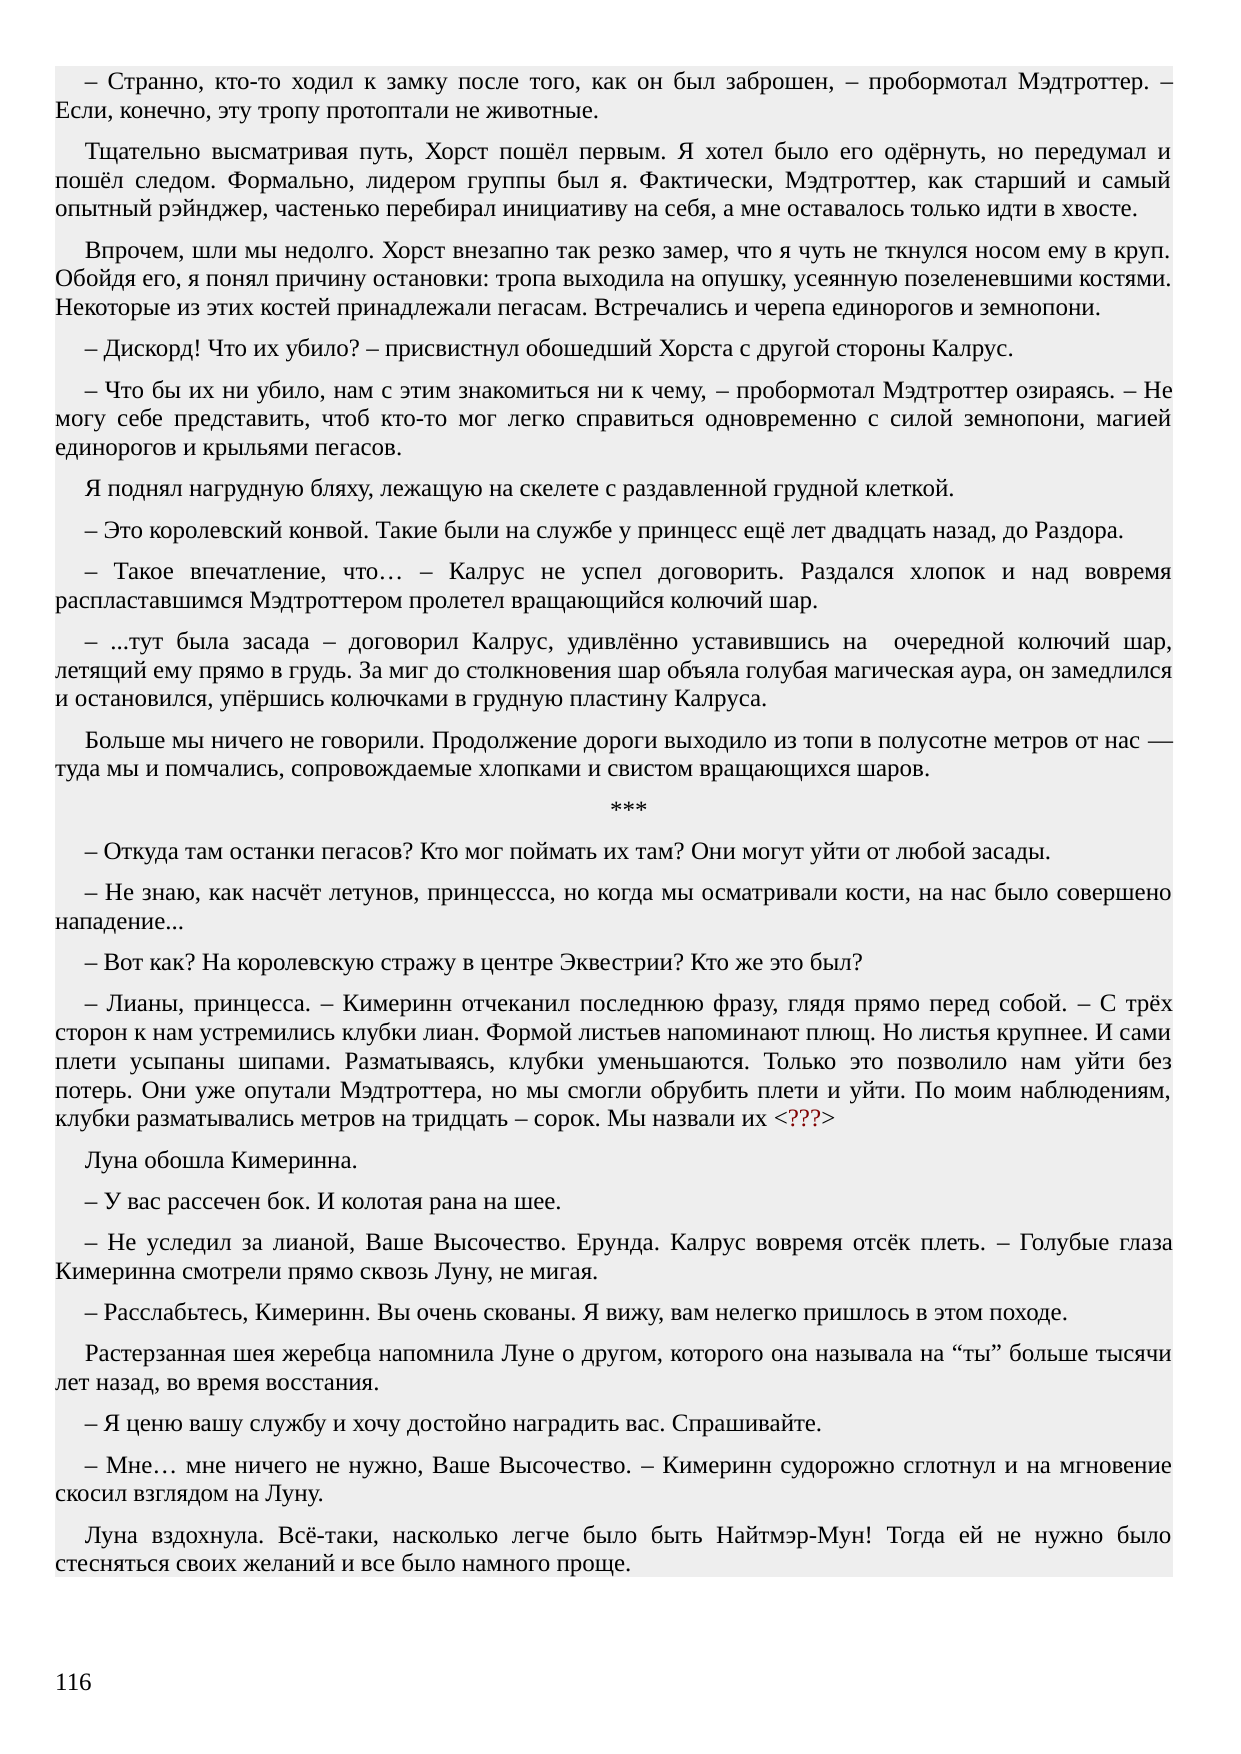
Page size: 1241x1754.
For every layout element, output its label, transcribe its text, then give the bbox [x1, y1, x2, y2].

text *** [55, 795, 1173, 823]
text – Дискорд! Что их убило? – присвистнул обошедший Хорста с другой стороны Калрус. [55, 333, 1173, 362]
text – ...тут была засада – договорил Калрус, удивлённо уставившись на очередной колючий шар, летящий ему прямо в грудь. За миг до столкновения шар объяла голубая магическая аура, он замедлился и остановился, упёршись колючками в грудную пластину Калруса. [55, 626, 1173, 712]
text Луна вздохнула. Всё-таки, насколько легче было быть Найтмэр-Мун! Тогда ей не нужно было стесняться своих желаний и все было намного проще. [55, 1520, 1173, 1577]
text Больше мы ничего не говорили. Продолжение дороги выходило из топи в полусотне метров от нас — туда мы и помчались, сопровождаемые хлопками и свистом вращающихся шаров. [55, 725, 1173, 782]
text – У вас рассечен бок. И колотая рана на шее. [55, 1186, 1173, 1215]
text Я поднял нагрудную бляху, лежащую на скелете с раздавленной грудной клеткой. [55, 473, 1173, 502]
text – Мне… мне ничего не нужно, Ваше Высочество. – Кимеринн судорожно сглотнул и на мгновение скосил взглядом на Луну. [55, 1450, 1173, 1507]
text – Я ценю вашу службу и хочу достойно наградить вас. Спрашивайте. [55, 1408, 1173, 1437]
text – Не знаю, как насчёт летунов, принцессса, но когда мы осматривали кости, на нас было совершено нападение... [55, 877, 1173, 935]
text – Что бы их ни убило, нам с этим знакомиться ни к чему, – пробормотал Мэдтроттер озираясь. – Не могу себе представить, чтоб кто-то мог легко справиться одновременно с силой земнопони, магией единорогов и крыльями пегасов. [55, 375, 1173, 461]
text Тщательно высматривая путь, Хорст пошёл первым. Я хотел было его одёрнуть, но передумал и пошёл следом. Формально, лидером группы был я. Фактически, Мэдтроттер, как старший и самый опытный рэйнджер, частенько перебирал инициативу на себя, а мне оставалось только идти в хвосте. [55, 136, 1173, 222]
text – Не уследил за лианой, Ваше Высочество. Ерунда. Калрус вовремя отсёк плеть. – Голубые глаза Кимеринна смотрели прямо сквозь Луну, не мигая. [55, 1227, 1173, 1285]
text Растерзанная шея жеребца напомнила Луне о другом, которого она называла на “ты” больше тысячи лет назад, во время восстания. [55, 1338, 1173, 1396]
text Луна обошла Кимеринна. [55, 1145, 1173, 1173]
text – Лианы, принцесса. – Кимеринн отчеканил последнюю фразу, глядя прямо перед собой. – С трёх сторон к нам устремились клубки лиан. Формой листьев напоминают плющ. Но листья крупнее. И сами плети усыпаны шипами. Разматываясь, клубки уменьшаются. Только это позволило нам уйти без потерь. Они уже опутали Мэдтроттера, но мы смогли обрубить плети и уйти. По моим наблюдениям, клубки разматывались метров на тридцать – сорок. Мы назвали их <???> [55, 988, 1173, 1132]
text – Откуда там останки пегасов? Кто мог поймать их там? Они могут уйти от любой засады. [55, 836, 1173, 865]
text Впрочем, шли мы недолго. Хорст внезапно так резко замер, что я чуть не ткнулся носом ему в круп. Обойдя его, я понял причину остановки: тропа выходила на опушку, усеянную позеленевшими костями. Некоторые из этих костей принадлежали пегасам. Встречались и черепа единорогов и земнопони. [55, 235, 1173, 321]
text – Расслабьтесь, Кимеринн. Вы очень скованы. Я вижу, вам нелегко пришлось в этом походе. [55, 1297, 1173, 1326]
text – Вот как? На королевскую стражу в центре Эквестрии? Кто же это был? [55, 947, 1173, 976]
text – Странно, кто-то ходил к замку после того, как он был заброшен, – пробормотал Мэдтроттер. – Если, конечно, эту тропу протоптали не животные. [55, 66, 1173, 123]
text – Такое впечатление, что… – Калрус не успел договорить. Раздался хлопок и над вовремя распластавшимся Мэдтроттером пролетел вращающийся колючий шар. [55, 556, 1173, 613]
text – Это королевский конвой. Такие были на службе у принцесс ещё лет двадцать назад, до Раздора. [55, 515, 1173, 543]
